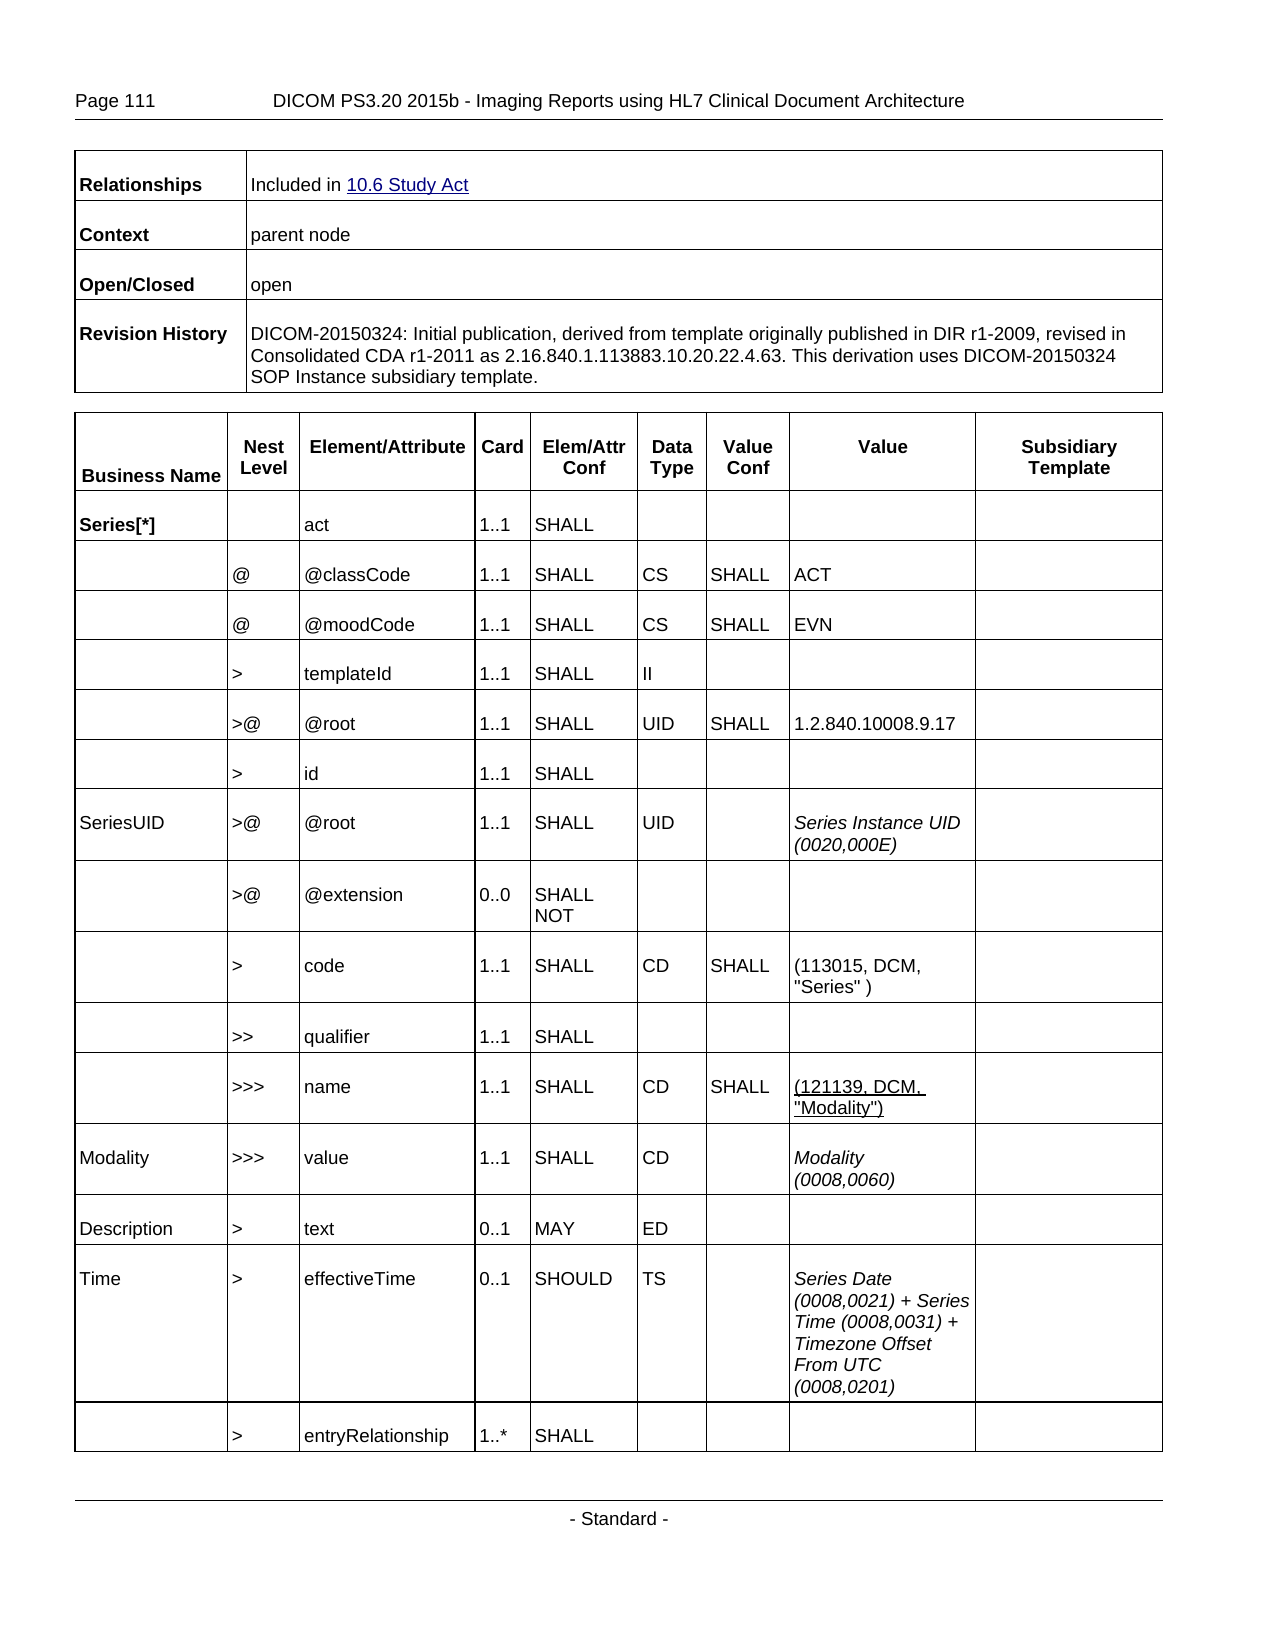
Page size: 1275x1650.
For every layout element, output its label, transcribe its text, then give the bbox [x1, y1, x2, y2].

table_cell [976, 1124, 1162, 1194]
table_cell @classCode [300, 541, 474, 589]
table_cell SHALL NOT [531, 861, 637, 931]
table_cell UID [638, 690, 706, 738]
table_cell 1.2.840.10008.9.17 [790, 690, 975, 738]
table_cell SHALL [531, 1003, 637, 1052]
table_cell [707, 491, 789, 540]
table_cell [76, 1403, 227, 1451]
table_cell open [247, 250, 1162, 299]
table_cell Series Date (0008,0021) + Series Time (0008,0031) + Timezone Offset From UTC (0008,0201) [790, 1245, 975, 1401]
table_cell ACT [790, 541, 975, 589]
table_cell CS [638, 591, 706, 639]
table_cell II [638, 640, 706, 689]
table_cell [976, 1195, 1162, 1244]
table_cell SHALL [707, 541, 789, 589]
table_cell [790, 491, 975, 540]
table_cell [76, 740, 227, 788]
table_cell @root [300, 690, 474, 738]
table_cell [76, 640, 227, 689]
table_cell [76, 541, 227, 589]
table_cell [707, 861, 789, 931]
table_cell > [228, 1195, 299, 1244]
table_cell [976, 1245, 1162, 1401]
table_cell Modality (0008,0060) [790, 1124, 975, 1194]
table_cell [790, 1195, 975, 1244]
table_cell [76, 1003, 227, 1052]
table_cell (121139, DCM, "Modality") [790, 1053, 975, 1123]
table_cell 0..0 [476, 861, 530, 931]
table_cell [638, 1403, 706, 1451]
table_cell [707, 789, 789, 859]
table_cell [976, 640, 1162, 689]
table_cell code [300, 932, 474, 1002]
table_cell SHALL [531, 491, 637, 540]
table_cell [976, 491, 1162, 540]
table_header Element/​Attribute [300, 413, 474, 490]
table_cell > [228, 740, 299, 788]
table_cell SHALL [531, 932, 637, 1002]
table_cell 1..1 [476, 1003, 530, 1052]
table_cell SHALL [707, 690, 789, 738]
table_cell >@ [228, 789, 299, 859]
table_cell >>> [228, 1124, 299, 1194]
table_cell 1..1 [476, 640, 530, 689]
table_header Value Conf [707, 413, 789, 490]
table_cell SHALL [531, 541, 637, 589]
table_cell (113015, DCM, "Series" ) [790, 932, 975, 1002]
table_cell Included in 10.6 Study Act [247, 151, 1162, 200]
table_cell [638, 491, 706, 540]
table_cell [976, 1053, 1162, 1123]
table_cell 1..1 [476, 740, 530, 788]
table_cell SHALL [707, 932, 789, 1002]
table_cell 1..1 [476, 1124, 530, 1194]
table_cell @ [228, 591, 299, 639]
table_cell SHALL [707, 591, 789, 639]
table_cell Revision History [76, 300, 246, 392]
table_cell [76, 932, 227, 1002]
table_cell SHALL [531, 1053, 637, 1123]
table_cell @moodCode [300, 591, 474, 639]
table_cell CS [638, 541, 706, 589]
table_cell CD [638, 932, 706, 1002]
table_cell [707, 740, 789, 788]
table_cell > [228, 640, 299, 689]
table_cell [707, 1245, 789, 1401]
table_cell value [300, 1124, 474, 1194]
table_header Nest Level [228, 413, 299, 490]
table_cell Time [76, 1245, 227, 1401]
table_cell DICOM-20150324: Initial publication, derived from template originally published in DIR r1-2009, revised in Consolidated CDA r1-2011 as 2.16.840.1.113883.10.20.22.4.63. This derivation uses DICOM-20150324 SOP Instance subsidiary template. [247, 300, 1162, 392]
table_header Card [476, 413, 530, 490]
table_cell [707, 1124, 789, 1194]
table_cell SHALL [531, 740, 637, 788]
table_cell [76, 1053, 227, 1123]
table_cell [976, 861, 1162, 931]
table_cell [790, 1403, 975, 1451]
table_cell Relationships [76, 151, 246, 200]
table_cell Context [76, 201, 246, 249]
table_cell [76, 591, 227, 639]
table_cell > [228, 1403, 299, 1451]
table_cell SHALL [531, 640, 637, 689]
table_cell Open/Closed [76, 250, 246, 299]
table_cell 1..1 [476, 789, 530, 859]
table_cell @root [300, 789, 474, 859]
table_header Subsidiary Template [976, 413, 1162, 490]
table_cell parent node [247, 201, 1162, 249]
table_cell 1..1 [476, 932, 530, 1002]
table_cell Series Instance UID (0020,000E) [790, 789, 975, 859]
table_cell SHOULD [531, 1245, 637, 1401]
table_cell MAY [531, 1195, 637, 1244]
table_cell [790, 1003, 975, 1052]
table_cell [976, 690, 1162, 738]
table_cell [707, 1195, 789, 1244]
table_cell TS [638, 1245, 706, 1401]
table_cell 1..1 [476, 541, 530, 589]
table_cell >> [228, 1003, 299, 1052]
table_cell [76, 861, 227, 931]
table_cell [976, 591, 1162, 639]
table_cell [976, 1403, 1162, 1451]
table_cell 1..1 [476, 491, 530, 540]
table_cell [707, 1403, 789, 1451]
table_cell > [228, 1245, 299, 1401]
table_cell Description [76, 1195, 227, 1244]
table_cell [976, 1003, 1162, 1052]
table_cell [76, 690, 227, 738]
table_cell [638, 1003, 706, 1052]
table_cell > [228, 932, 299, 1002]
table_cell 1..1 [476, 591, 530, 639]
table_cell id [300, 740, 474, 788]
table_cell 1..* [476, 1403, 530, 1451]
table_cell [707, 1003, 789, 1052]
table_cell [228, 491, 299, 540]
table_cell >@ [228, 690, 299, 738]
table_header Business Name [76, 413, 227, 490]
table_cell >@ [228, 861, 299, 931]
table_cell [638, 740, 706, 788]
table_cell [707, 640, 789, 689]
table_header Data Type [638, 413, 706, 490]
table_cell SHALL [707, 1053, 789, 1123]
table_cell >>> [228, 1053, 299, 1123]
table_cell [976, 789, 1162, 859]
table_cell template​Id [300, 640, 474, 689]
table_cell text [300, 1195, 474, 1244]
table_cell [976, 541, 1162, 589]
table_cell name [300, 1053, 474, 1123]
table_cell [976, 740, 1162, 788]
table_cell qualifier [300, 1003, 474, 1052]
table_cell CD [638, 1053, 706, 1123]
table_cell CD [638, 1124, 706, 1194]
table_header Value [790, 413, 975, 490]
table_cell 0..1 [476, 1245, 530, 1401]
table_cell SHALL [531, 591, 637, 639]
table_cell @ [228, 541, 299, 589]
table_cell UID [638, 789, 706, 859]
table_cell 0..1 [476, 1195, 530, 1244]
table_cell [790, 640, 975, 689]
table_cell Series​UID [76, 789, 227, 859]
table_cell Modality [76, 1124, 227, 1194]
table_cell act [300, 491, 474, 540]
table_cell [976, 932, 1162, 1002]
table_cell EVN [790, 591, 975, 639]
table_cell entry​Relationship [300, 1403, 474, 1451]
table_cell 1..1 [476, 1053, 530, 1123]
table_header Elem/Attr Conf [531, 413, 637, 490]
table_cell Series[*] [76, 491, 227, 540]
table_cell 1..1 [476, 690, 530, 738]
table_cell effective​Time [300, 1245, 474, 1401]
table_cell SHALL [531, 789, 637, 859]
table_cell SHALL [531, 1124, 637, 1194]
table_cell [790, 861, 975, 931]
table_cell SHALL [531, 1403, 637, 1451]
table_cell ED [638, 1195, 706, 1244]
table_cell @extension [300, 861, 474, 931]
table_cell SHALL [531, 690, 637, 738]
table_cell [638, 861, 706, 931]
table_cell [790, 740, 975, 788]
